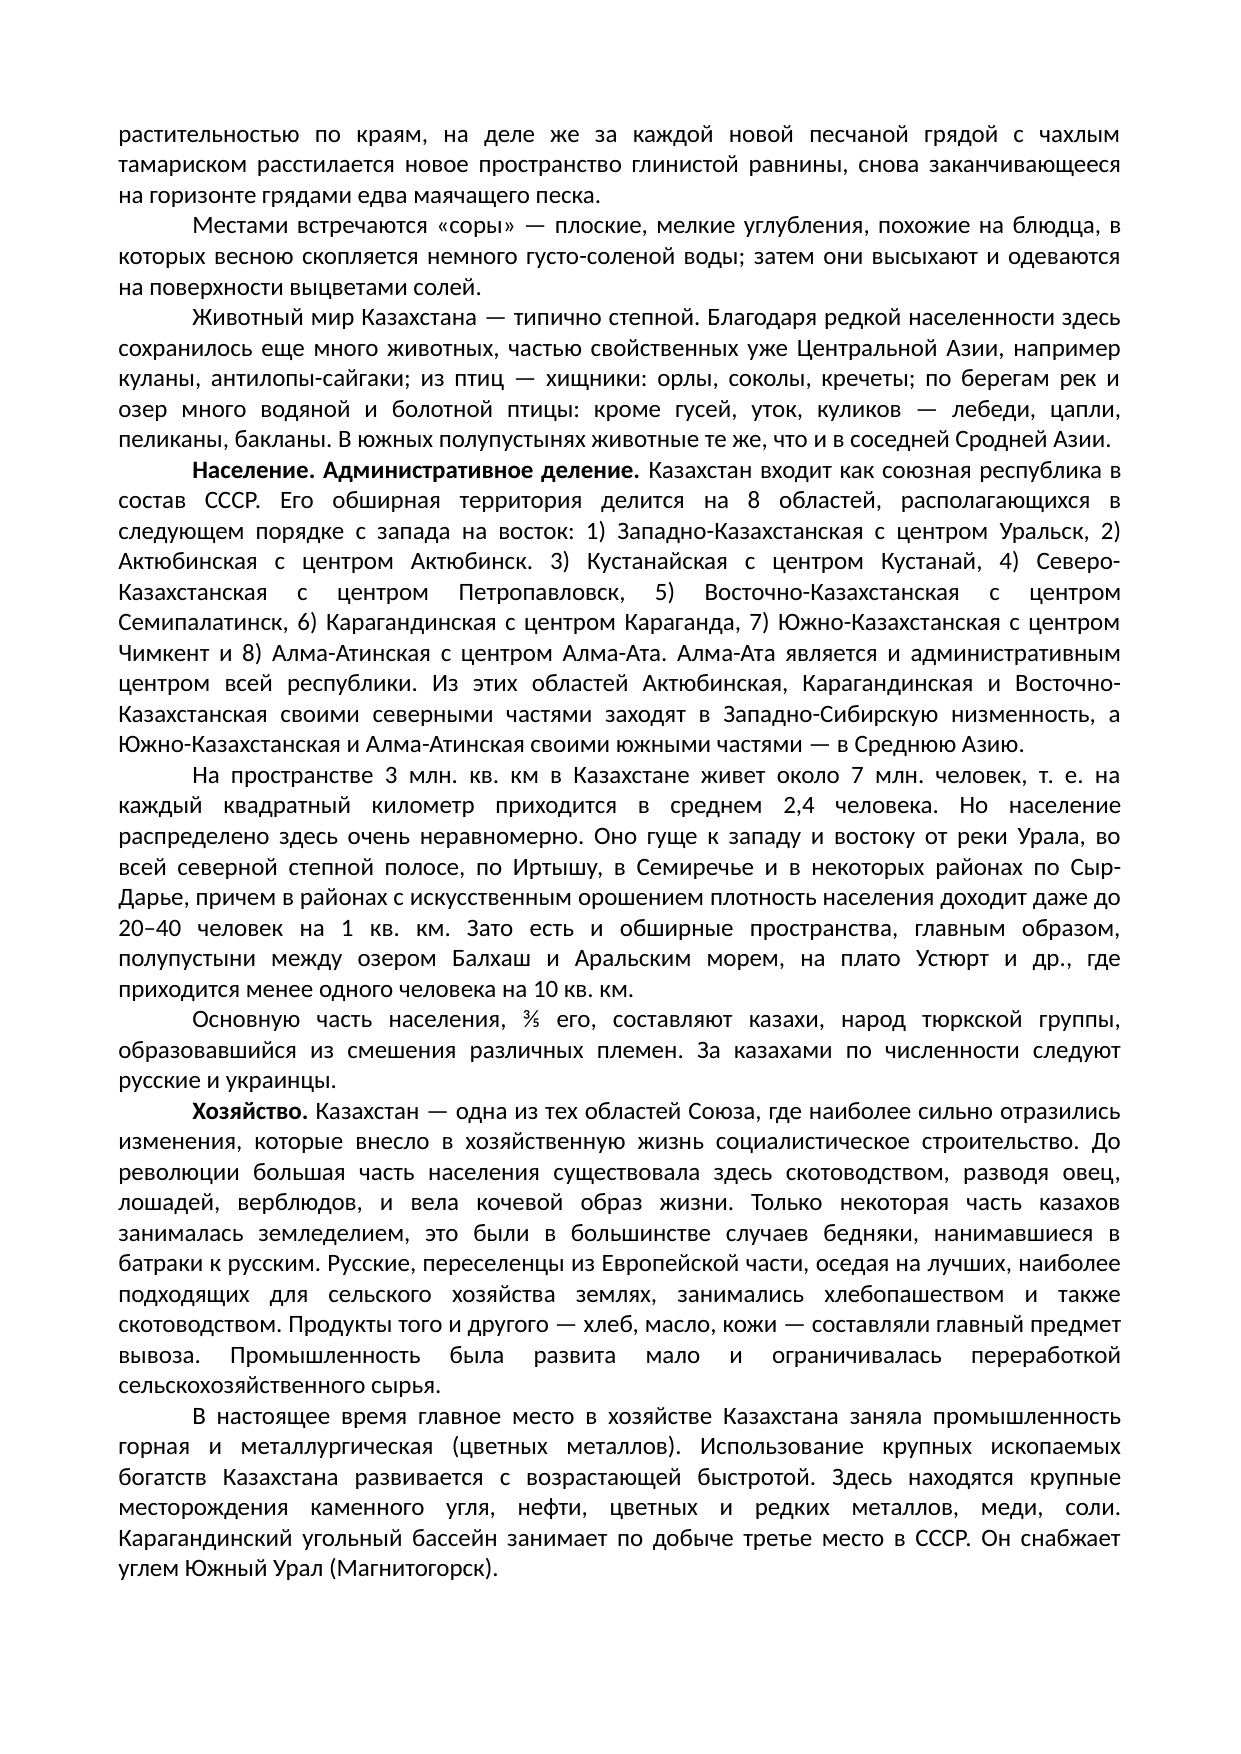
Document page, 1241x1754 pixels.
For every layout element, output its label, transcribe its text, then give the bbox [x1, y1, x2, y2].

text Местами встречаются «соры» — плоские, мелкие углубления, похожие на блюдца, в которых весною скопляется немного густо-соленой воды; затем они высыхают и одеваются на поверхности выцветами солей. [118, 210, 1122, 301]
text растительностью по краям, на деле же за каждой новой песчаной грядой с чахлым тамариском расстилается новое пространство глинистой равнины, снова заканчивающееся на горизонте грядами едва маячащего песка. [118, 118, 1122, 210]
text Основную часть населения, ⅗ его, составляют казахи, народ тюркской группы, образовавшийся из смешения различных племен. За казахами по численности следуют русские и украинцы. [118, 1003, 1122, 1095]
text На пространстве 3 млн. кв. км в Казахстане живет около 7 млн. человек, т. е. на каждый квадратный километр приходится в среднем 2,4 человека. Но население распределено здесь очень неравномерно. Оно гуще к западу и востоку от реки Урала, во всей северной степной полосе, по Иртышу, в Семиречье и в некоторых районах по Сыр-Дарье, причем в районах с искусственным орошением плотность населения доходит даже до 20–40 человек на 1 кв. км. Зато есть и обширные пространства, главным образом, полупустыни между озером Балхаш и Аральским морем, на плато Устюрт и др., где приходится менее одного человека на 10 кв. км. [118, 759, 1122, 1003]
text Хозяйство. Казахстан — одна из тех областей Союза, где наиболее сильно отразились изменения, которые внесло в хозяйственную жизнь социалистическое строительство. До революции большая часть населения существовала здесь скотоводством, разводя овец, лошадей, верблюдов, и вела кочевой образ жизни. Только некоторая часть казахов занималась земледелием, это были в большинстве случаев бедняки, нанимавшиеся в батраки к русским. Русские, переселенцы из Европейской части, оседая на лучших, наиболее подходящих для сельского хозяйства землях, занимались хлебопашеством и также скотоводством. Продукты того и другого — хлеб, масло, кожи — составляли главный предмет вывоза. Промышленность была развита мало и ограничивалась переработкой сельскохозяйственного сырья. [118, 1095, 1122, 1400]
text В настоящее время главное место в хозяйстве Казахстана заняла промышленность горная и металлургическая (цветных металлов). Использование крупных ископаемых богатств Казахстана развивается с возрастающей быстротой. Здесь находятся крупные месторождения каменного угля, нефти, цветных и редких металлов, меди, соли. Карагандинский угольный бассейн занимает по добыче третье место в СССР. Он снабжает углем Южный Урал (Магнитогорск). [118, 1400, 1122, 1583]
text Население. Административное деление. Казахстан входит как союзная республика в состав СССР. Его обширная территория делится на 8 областей, располагающихся в следующем порядке с запада на восток: 1) Западно-Казахстанская с центром Уральск, 2) Актюбинская с центром Актюбинск. 3) Кустанайская с центром Кустанай, 4) Северо-Казахстанская с центром Петропавловск, 5) Восточно-Казахстанская с центром Семипалатинск, 6) Карагандинская с центром Караганда, 7) Южно-Казахстанская с центром Чимкент и 8) Алма-Атинская с центром Алма-Ата. Алма-Ата является и административным центром всей республики. Из этих областей Актюбинская, Карагандинская и Восточно-Казахстанская своими северными частями заходят в Западно-Сибирскую низменность, а Южно-Казахстанская и Алма-Атинская своими южными частями — в Среднюю Азию. [118, 454, 1122, 759]
text Животный мир Казахстана — типично степной. Благодаря редкой населенности здесь сохранилось еще много животных, частью свойственных уже Центральной Азии, например куланы, антилопы-сайгаки; из птиц — хищники: орлы, соколы, кречеты; по берегам рек и озер много водяной и болотной птицы: кроме гусей, уток, куликов — лебеди, цапли, пеликаны, бакланы. В южных полупустынях животные те же, что и в соседней Сродней Азии. [118, 301, 1122, 454]
